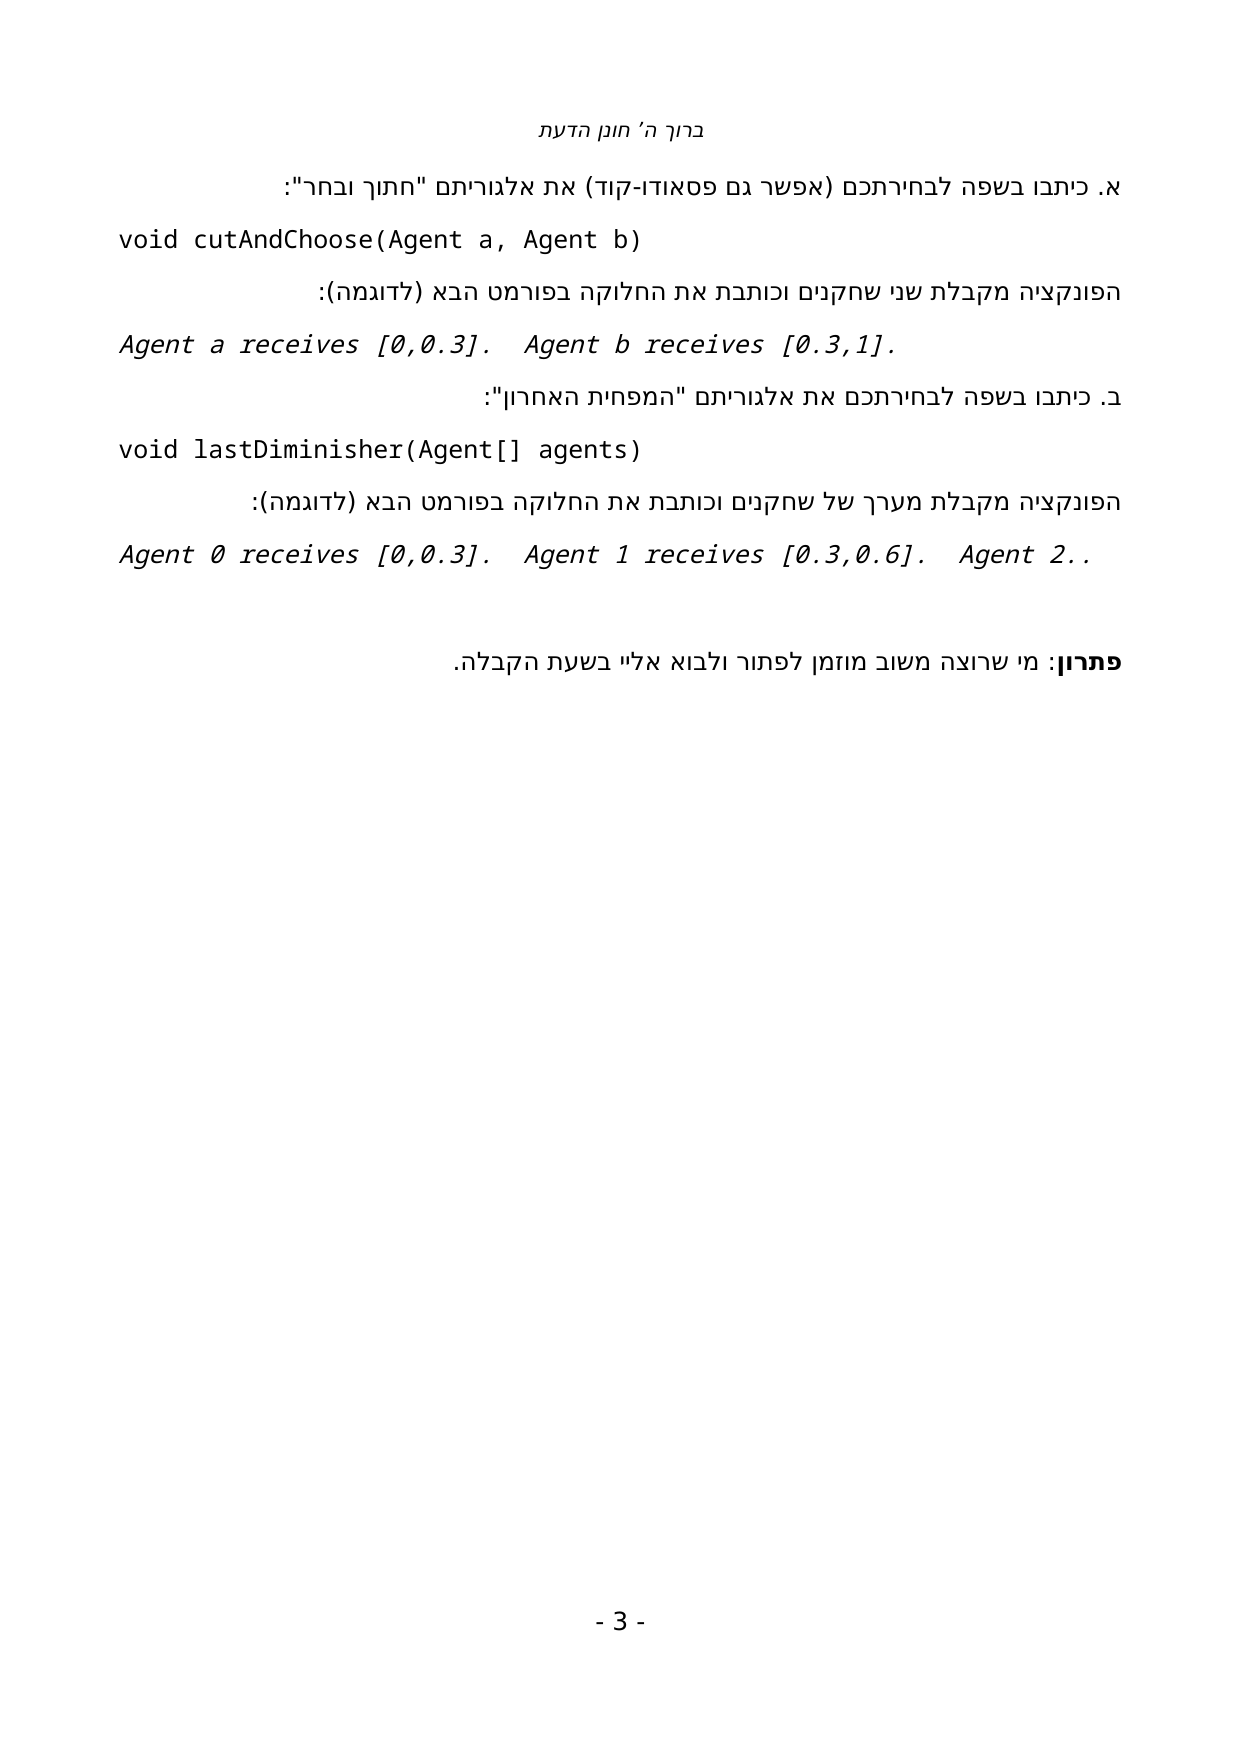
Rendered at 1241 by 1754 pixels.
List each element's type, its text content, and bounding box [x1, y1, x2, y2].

text void cutAndChoose(Agent a, Agent b) [118, 221, 1122, 256]
text void lastDiminisher(Agent[] agents) [118, 431, 1122, 466]
text פתרון: מי שרוצה משוב מוזמן לפתור ולבוא אליי בשעת הקבלה. [118, 647, 1122, 676]
text א. כיתבו בשפה לבחירתכם (אפשר גם פסאודו-קוד) את אלגוריתם "חתוך ובחר": [118, 172, 1122, 201]
text הפונקציה מקבלת שני שחקנים וכותבת את החלוקה בפורמט הבא (לדוגמה): [118, 277, 1122, 306]
text ב. כיתבו בשפה לבחירתכם את אלגוריתם "המפחית האחרון": [118, 382, 1122, 411]
text Agent 0 receives [0,0.3]. Agent 1 receives [0.3,0.6]. Agent 2.. [118, 536, 1122, 571]
text Agent a receives [0,0.3]. Agent b receives [0.3,1]. [118, 326, 1122, 361]
text הפונקציה מקבלת מערך של שחקנים וכותבת את החלוקה בפורמט הבא (לדוגמה): [118, 487, 1122, 516]
